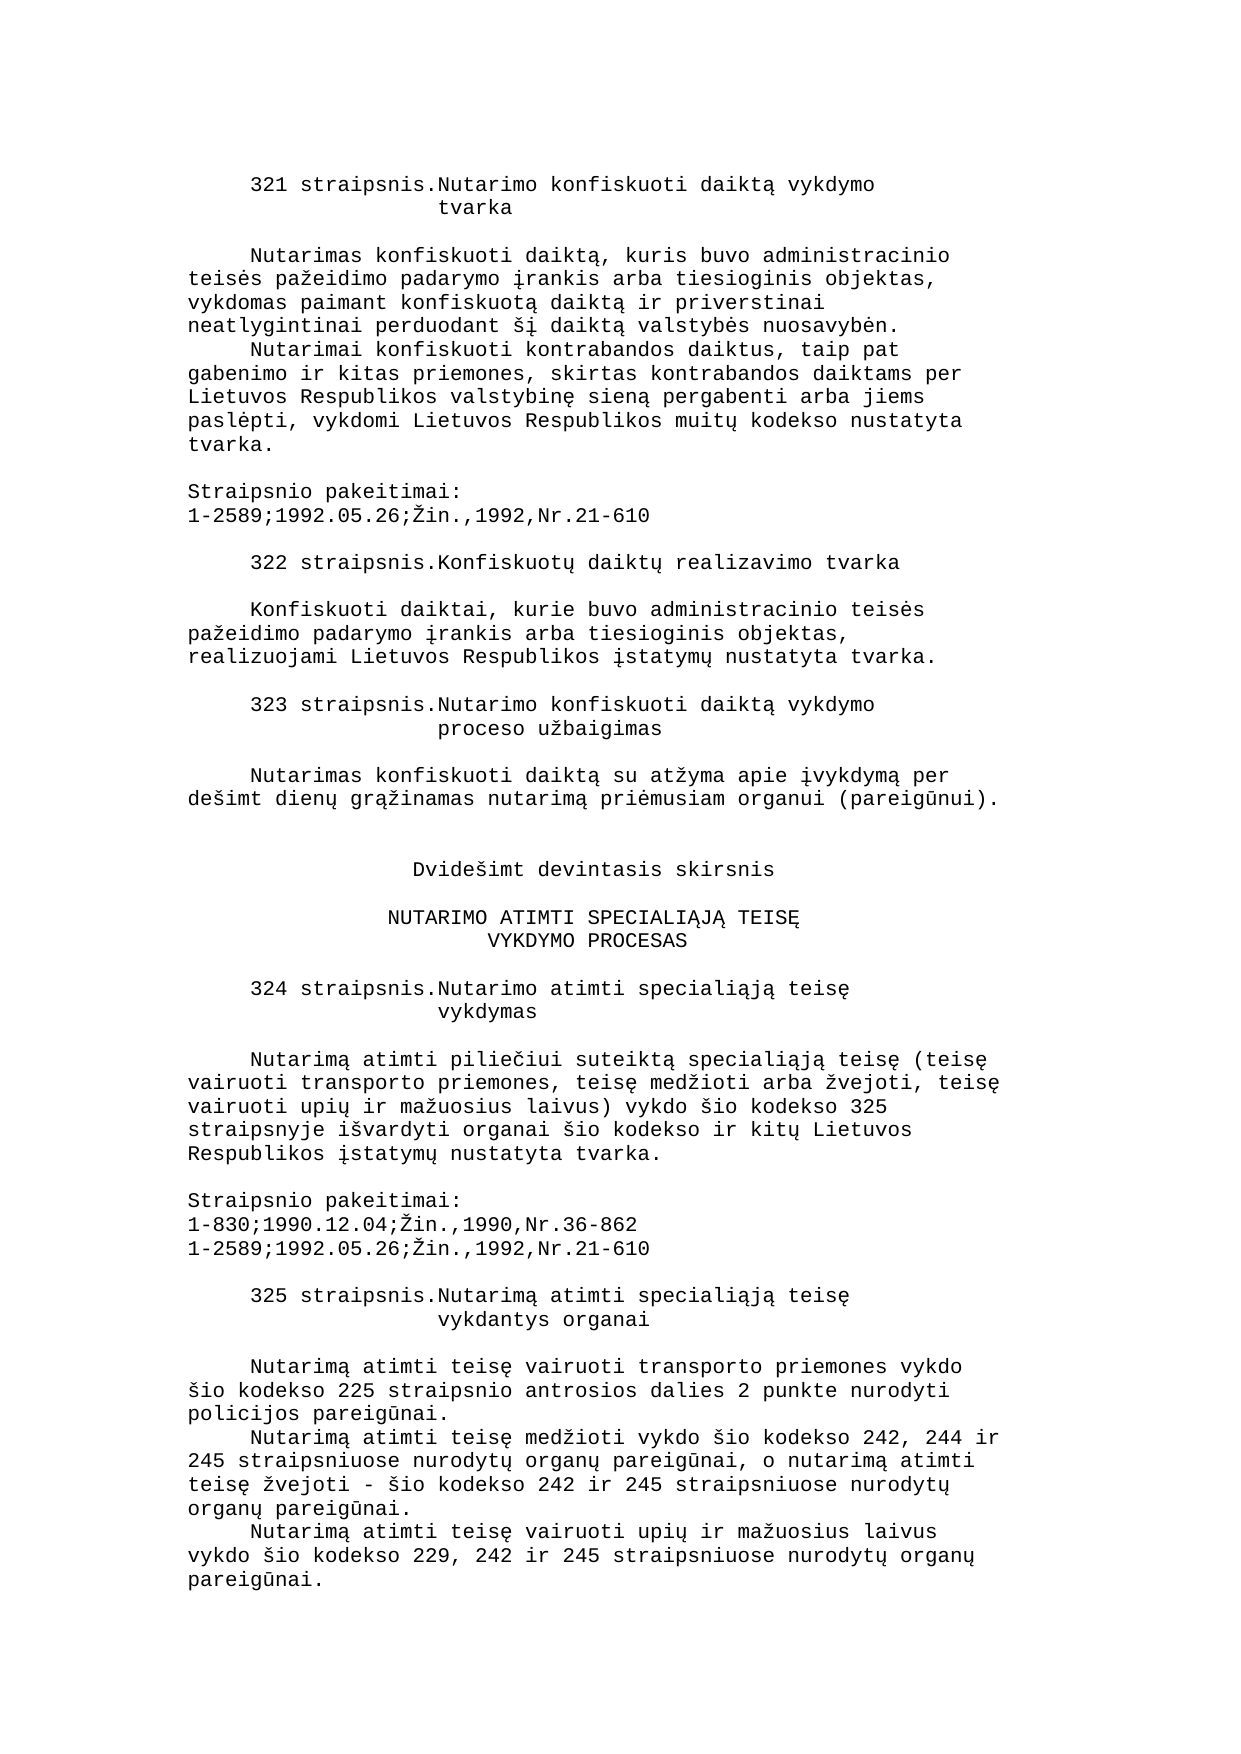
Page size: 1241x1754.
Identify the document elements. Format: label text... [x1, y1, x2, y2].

text Nutarimą atimti teisę vairuoti transporto priemones vykdo [187, 1356, 1053, 1379]
text 1-2589;1992.05.26;Žin.,1992,Nr.21-610 [187, 505, 1053, 528]
text realizuojami Lietuvos Respublikos įstatymų nustatyta tvarka. [187, 647, 1053, 670]
text vykdymas [187, 1001, 1053, 1025]
text Lietuvos Respublikos valstybinę sieną pergabenti arba jiems [187, 386, 1053, 410]
text Nutarimas konfiskuoti daiktą su atžyma apie įvykdymą per [187, 765, 1053, 788]
text vykdo šio kodekso 229, 242 ir 245 straipsniuose nurodytų organų [187, 1545, 1053, 1569]
text Nutarimą atimti piliečiui suteiktą specialiąją teisę (teisę [187, 1048, 1053, 1072]
text pažeidimo padarymo įrankis arba tiesioginis objektas, [187, 623, 1053, 647]
text proceso užbaigimas [187, 717, 1053, 741]
text 321 straipsnis.Nutarimo konfiskuoti daiktą vykdymo [187, 174, 1053, 197]
text pareigūnai. [187, 1569, 1053, 1592]
text 325 straipsnis.Nutarimą atimti specialiąją teisę [187, 1285, 1053, 1309]
text Nutarimai konfiskuoti kontrabandos daiktus, taip pat [187, 339, 1053, 363]
text paslėpti, vykdomi Lietuvos Respublikos muitų kodekso nustatyta [187, 410, 1053, 434]
text tvarka [187, 197, 1053, 221]
text Dvidešimt devintasis skirsnis [187, 859, 1053, 883]
text teisės pažeidimo padarymo įrankis arba tiesioginis objektas, [187, 268, 1053, 292]
text Konfiskuoti daiktai, kurie buvo administracinio teisės [187, 599, 1053, 623]
text 245 straipsniuose nurodytų organų pareigūnai, o nutarimą atimti [187, 1451, 1053, 1474]
text šio kodekso 225 straipsnio antrosios dalies 2 punkte nurodyti [187, 1379, 1053, 1403]
text 324 straipsnis.Nutarimo atimti specialiąją teisę [187, 978, 1053, 1001]
text tvarka. [187, 434, 1053, 457]
text Straipsnio pakeitimai: [187, 1190, 1053, 1214]
text neatlygintinai perduodant šį daiktą valstybės nuosavybėn. [187, 316, 1053, 339]
text NUTARIMO ATIMTI SPECIALIĄJĄ TEISĘ [187, 907, 1053, 930]
text vairuoti upių ir mažuosius laivus) vykdo šio kodekso 325 [187, 1096, 1053, 1119]
text dešimt dienų grąžinamas nutarimą priėmusiam organui (pareigūnui). [187, 788, 1053, 812]
text Nutarimas konfiskuoti daiktą, kuris buvo administracinio [187, 244, 1053, 268]
text organų pareigūnai. [187, 1498, 1053, 1521]
text Nutarimą atimti teisę vairuoti upių ir mažuosius laivus [187, 1521, 1053, 1545]
text 323 straipsnis.Nutarimo konfiskuoti daiktą vykdymo [187, 694, 1053, 717]
text Respublikos įstatymų nustatyta tvarka. [187, 1143, 1053, 1167]
text vykdomas paimant konfiskuotą daiktą ir priverstinai [187, 292, 1053, 316]
text Nutarimą atimti teisę medžioti vykdo šio kodekso 242, 244 ir [187, 1427, 1053, 1451]
text VYKDYMO PROCESAS [187, 930, 1053, 954]
text 1-2589;1992.05.26;Žin.,1992,Nr.21-610 [187, 1238, 1053, 1261]
text 322 straipsnis.Konfiskuotų daiktų realizavimo tvarka [187, 552, 1053, 576]
text Straipsnio pakeitimai: [187, 481, 1053, 505]
text policijos pareigūnai. [187, 1403, 1053, 1427]
text straipsnyje išvardyti organai šio kodekso ir kitų Lietuvos [187, 1119, 1053, 1143]
text gabenimo ir kitas priemones, skirtas kontrabandos daiktams per [187, 363, 1053, 386]
text 1-830;1990.12.04;Žin.,1990,Nr.36-862 [187, 1214, 1053, 1238]
text vykdantys organai [187, 1309, 1053, 1332]
text vairuoti transporto priemones, teisę medžioti arba žvejoti, teisę [187, 1072, 1053, 1096]
text teisę žvejoti - šio kodekso 242 ir 245 straipsniuose nurodytų [187, 1474, 1053, 1498]
